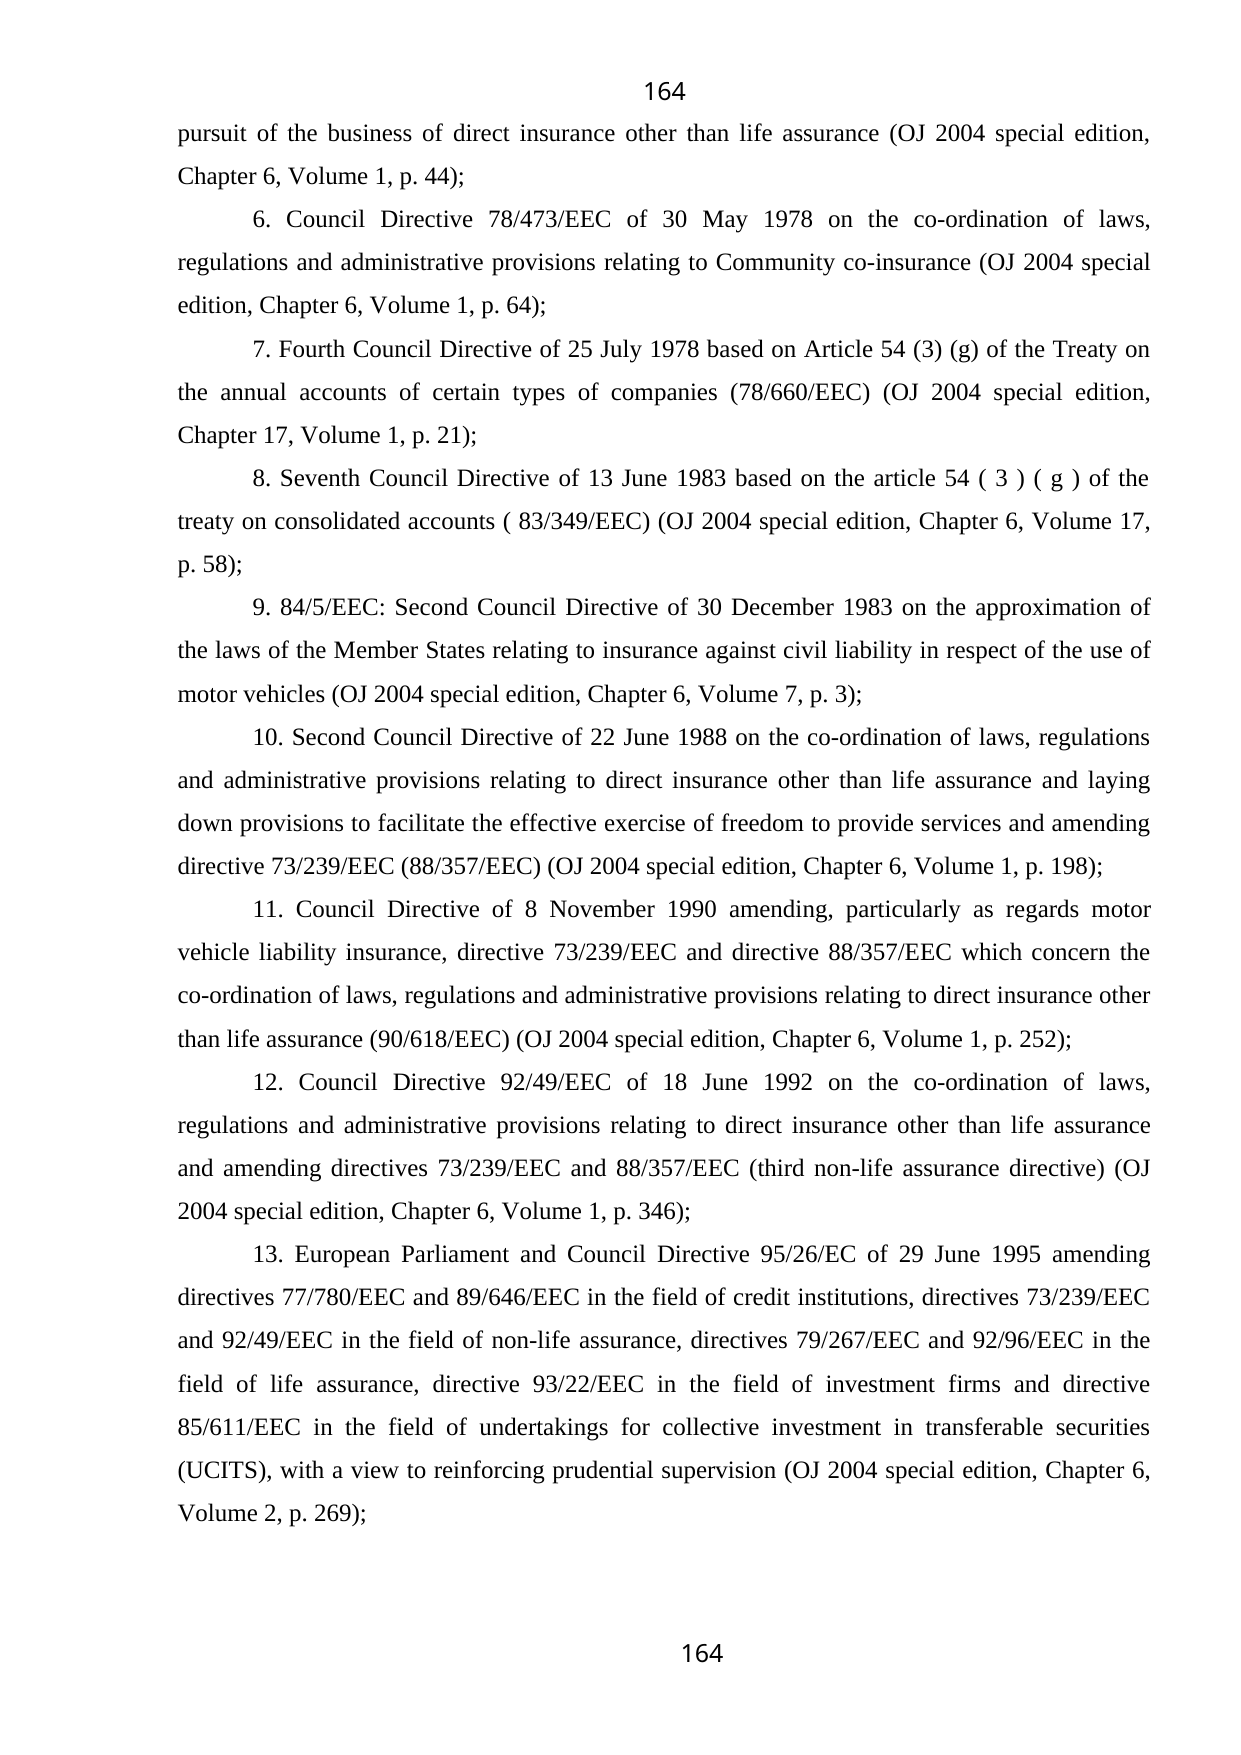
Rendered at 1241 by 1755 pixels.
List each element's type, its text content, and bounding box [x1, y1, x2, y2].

text 8. Seventh Council Directive of 13 June 1983 based on the article 54 ( 3 ) ( g ) of the treaty on consolidated accounts ( 83/349/EEC) (OJ 2004 special edition, Chapter 6, Volume 17, p. 58); [177, 463, 1152, 578]
text 13. European Parliament and Council Directive 95/26/EC of 29 June 1995 amending directives 77/780/EEC and 89/646/EEC in the field of credit institutions, directives 73/239/EEC and 92/49/EEC in the field of non-life assurance, directives 79/267/EEC and 92/96/EEC in the field of life assurance, directive 93/22/EEC in the field of investment firms and directive 85/611/EEC in the field of undertakings for collective investment in transferable securities (UCITS), with a view to reinforcing prudential supervision (OJ 2004 special edition, Chapter 6, Volume 2, p. 269); [177, 1239, 1152, 1527]
text 6. Council Directive 78/473/EEC of 30 May 1978 on the co-ordination of laws, regulations and administrative provisions relating to Community co-insurance (OJ 2004 special edition, Chapter 6, Volume 1, p. 64); [177, 204, 1152, 319]
text 12. Council Directive 92/49/EEC of 18 June 1992 on the co-ordination of laws, regulations and administrative provisions relating to direct insurance other than life assurance and amending directives 73/239/EEC and 88/357/EEC (third non-life assurance directive) (OJ 2004 special edition, Chapter 6, Volume 1, p. 346); [177, 1067, 1152, 1225]
text 7. Fourth Council Directive of 25 July 1978 based on Article 54 (3) (g) of the Treaty on the annual accounts of certain types of companies (78/660/EEC) (OJ 2004 special edition, Chapter 17, Volume 1, p. 21); [177, 334, 1152, 449]
text pursuit of the business of direct insurance other than life assurance (OJ 2004 special edition, Chapter 6, Volume 1, p. 44); [177, 118, 1152, 190]
text 11. Council Directive of 8 November 1990 amending, particularly as regards motor vehicle liability insurance, directive 73/239/EEC and directive 88/357/EEC which concern the co-ordination of laws, regulations and administrative provisions relating to direct insurance other than life assurance (90/618/EEC) (OJ 2004 special edition, Chapter 6, Volume 1, p. 252); [177, 894, 1152, 1052]
text 10. Second Council Directive of 22 June 1988 on the co-ordination of laws, regulations and administrative provisions relating to direct insurance other than life assurance and laying down provisions to facilitate the effective exercise of freedom to provide services and amending directive 73/239/EEC (88/357/EEC) (OJ 2004 special edition, Chapter 6, Volume 1, p. 198); [177, 722, 1152, 880]
text 9. 84/5/EEC: Second Council Directive of 30 December 1983 on the approximation of the laws of the Member States relating to insurance against civil liability in respect of the use of motor vehicles (OJ 2004 special edition, Chapter 6, Volume 7, p. 3); [177, 592, 1152, 707]
